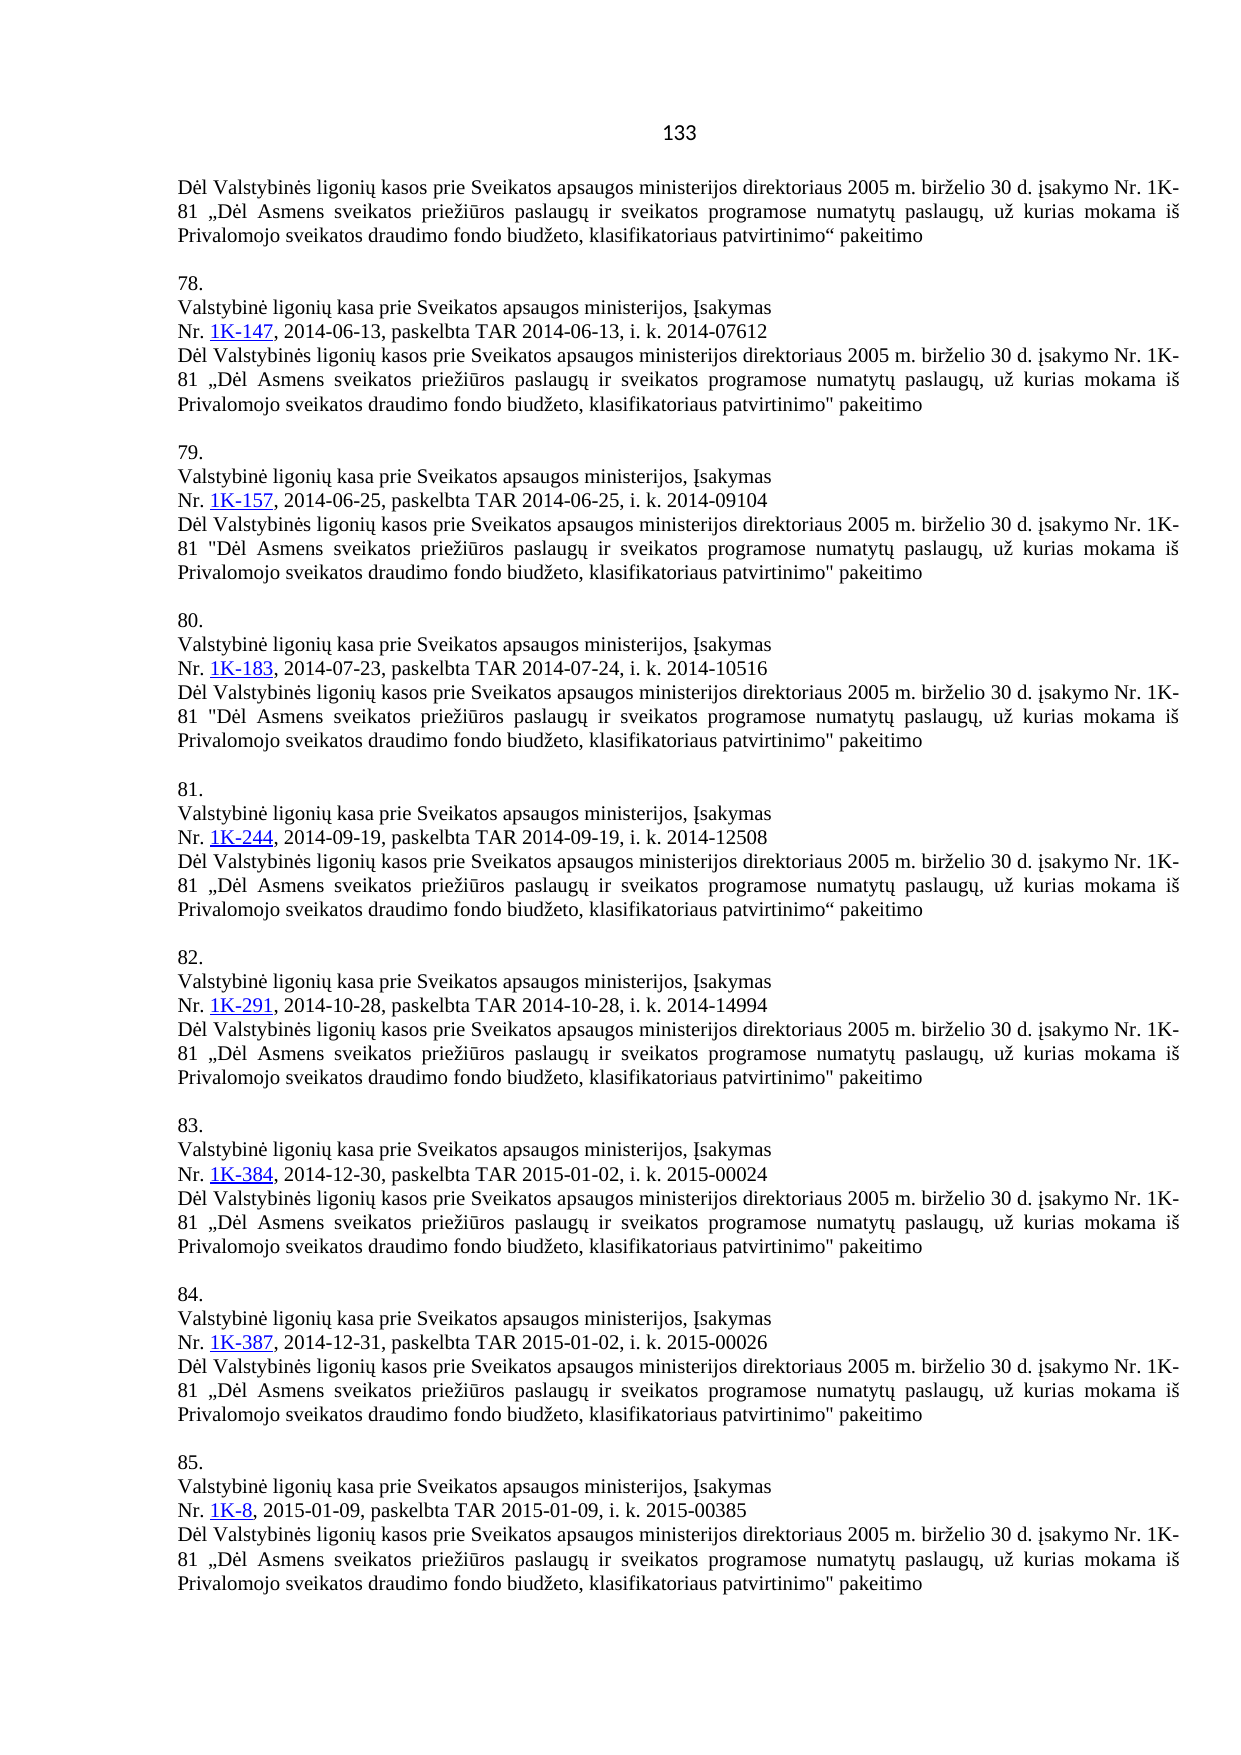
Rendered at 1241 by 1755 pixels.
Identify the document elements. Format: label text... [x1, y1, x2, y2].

text Nr. 1K-291, 2014-10-28, paskelbta TAR 2014-10-28, i. k. 2014-14994 [177, 993, 1181, 1017]
text Dėl Valstybinės ligonių kasos prie Sveikatos apsaugos ministerijos direktoriaus 2005 m. birželio 30 d. įsakymo Nr. 1K-81 „Dėl Asmens sveikatos priežiūros paslaugų ir sveikatos programose numatytų paslaugų, už kurias mokama iš Privalomojo sveikatos draudimo fondo biudžeto, klasifikatoriaus patvirtinimo“ pakeitimo [177, 849, 1181, 921]
text Valstybinė ligonių kasa prie Sveikatos apsaugos ministerijos, Įsakymas [177, 1137, 1181, 1161]
text Valstybinė ligonių kasa prie Sveikatos apsaugos ministerijos, Įsakymas [177, 295, 1181, 319]
text 84. [177, 1282, 1181, 1306]
text 78. [177, 271, 1181, 295]
text Dėl Valstybinės ligonių kasos prie Sveikatos apsaugos ministerijos direktoriaus 2005 m. birželio 30 d. įsakymo Nr. 1K-81 „Dėl Asmens sveikatos priežiūros paslaugų ir sveikatos programose numatytų paslaugų, už kurias mokama iš Privalomojo sveikatos draudimo fondo biudžeto, klasifikatoriaus patvirtinimo" pakeitimo [177, 1017, 1181, 1089]
text Dėl Valstybinės ligonių kasos prie Sveikatos apsaugos ministerijos direktoriaus 2005 m. birželio 30 d. įsakymo Nr. 1K-81 „Dėl Asmens sveikatos priežiūros paslaugų ir sveikatos programose numatytų paslaugų, už kurias mokama iš Privalomojo sveikatos draudimo fondo biudžeto, klasifikatoriaus patvirtinimo" pakeitimo [177, 1522, 1181, 1594]
text Valstybinė ligonių kasa prie Sveikatos apsaugos ministerijos, Įsakymas [177, 632, 1181, 656]
text Valstybinė ligonių kasa prie Sveikatos apsaugos ministerijos, Įsakymas [177, 969, 1181, 993]
text 85. [177, 1450, 1181, 1474]
text Valstybinė ligonių kasa prie Sveikatos apsaugos ministerijos, Įsakymas [177, 1306, 1181, 1330]
text Dėl Valstybinės ligonių kasos prie Sveikatos apsaugos ministerijos direktoriaus 2005 m. birželio 30 d. įsakymo Nr. 1K-81 „Dėl Asmens sveikatos priežiūros paslaugų ir sveikatos programose numatytų paslaugų, už kurias mokama iš Privalomojo sveikatos draudimo fondo biudžeto, klasifikatoriaus patvirtinimo" pakeitimo [177, 1186, 1181, 1258]
text 81. [177, 776, 1181, 801]
text Valstybinė ligonių kasa prie Sveikatos apsaugos ministerijos, Įsakymas [177, 801, 1181, 824]
text 79. [177, 439, 1181, 464]
text Dėl Valstybinės ligonių kasos prie Sveikatos apsaugos ministerijos direktoriaus 2005 m. birželio 30 d. įsakymo Nr. 1K-81 „Dėl Asmens sveikatos priežiūros paslaugų ir sveikatos programose numatytų paslaugų, už kurias mokama iš Privalomojo sveikatos draudimo fondo biudžeto, klasifikatoriaus patvirtinimo" pakeitimo [177, 1354, 1181, 1426]
text Nr. 1K-387, 2014-12-31, paskelbta TAR 2015-01-02, i. k. 2015-00026 [177, 1330, 1181, 1354]
text Nr. 1K-384, 2014-12-30, paskelbta TAR 2015-01-02, i. k. 2015-00024 [177, 1161, 1181, 1186]
text Nr. 1K-244, 2014-09-19, paskelbta TAR 2014-09-19, i. k. 2014-12508 [177, 824, 1181, 849]
text Nr. 1K-157, 2014-06-25, paskelbta TAR 2014-06-25, i. k. 2014-09104 [177, 488, 1181, 512]
text 80. [177, 608, 1181, 632]
text Dėl Valstybinės ligonių kasos prie Sveikatos apsaugos ministerijos direktoriaus 2005 m. birželio 30 d. įsakymo Nr. 1K-81 "Dėl Asmens sveikatos priežiūros paslaugų ir sveikatos programose numatytų paslaugų, už kurias mokama iš Privalomojo sveikatos draudimo fondo biudžeto, klasifikatoriaus patvirtinimo" pakeitimo [177, 512, 1181, 584]
text Nr. 1K-8, 2015-01-09, paskelbta TAR 2015-01-09, i. k. 2015-00385 [177, 1498, 1181, 1522]
text 82. [177, 945, 1181, 969]
text Nr. 1K-183, 2014-07-23, paskelbta TAR 2014-07-24, i. k. 2014-10516 [177, 656, 1181, 680]
text Valstybinė ligonių kasa prie Sveikatos apsaugos ministerijos, Įsakymas [177, 464, 1181, 488]
text Dėl Valstybinės ligonių kasos prie Sveikatos apsaugos ministerijos direktoriaus 2005 m. birželio 30 d. įsakymo Nr. 1K-81 "Dėl Asmens sveikatos priežiūros paslaugų ir sveikatos programose numatytų paslaugų, už kurias mokama iš Privalomojo sveikatos draudimo fondo biudžeto, klasifikatoriaus patvirtinimo" pakeitimo [177, 680, 1181, 752]
text Dėl Valstybinės ligonių kasos prie Sveikatos apsaugos ministerijos direktoriaus 2005 m. birželio 30 d. įsakymo Nr. 1K-81 „Dėl Asmens sveikatos priežiūros paslaugų ir sveikatos programose numatytų paslaugų, už kurias mokama iš Privalomojo sveikatos draudimo fondo biudžeto, klasifikatoriaus patvirtinimo“ pakeitimo [177, 175, 1181, 247]
text Dėl Valstybinės ligonių kasos prie Sveikatos apsaugos ministerijos direktoriaus 2005 m. birželio 30 d. įsakymo Nr. 1K-81 „Dėl Asmens sveikatos priežiūros paslaugų ir sveikatos programose numatytų paslaugų, už kurias mokama iš Privalomojo sveikatos draudimo fondo biudžeto, klasifikatoriaus patvirtinimo" pakeitimo [177, 343, 1181, 416]
text Valstybinė ligonių kasa prie Sveikatos apsaugos ministerijos, Įsakymas [177, 1474, 1181, 1498]
text 83. [177, 1113, 1181, 1137]
text Nr. 1K-147, 2014-06-13, paskelbta TAR 2014-06-13, i. k. 2014-07612 [177, 319, 1181, 343]
